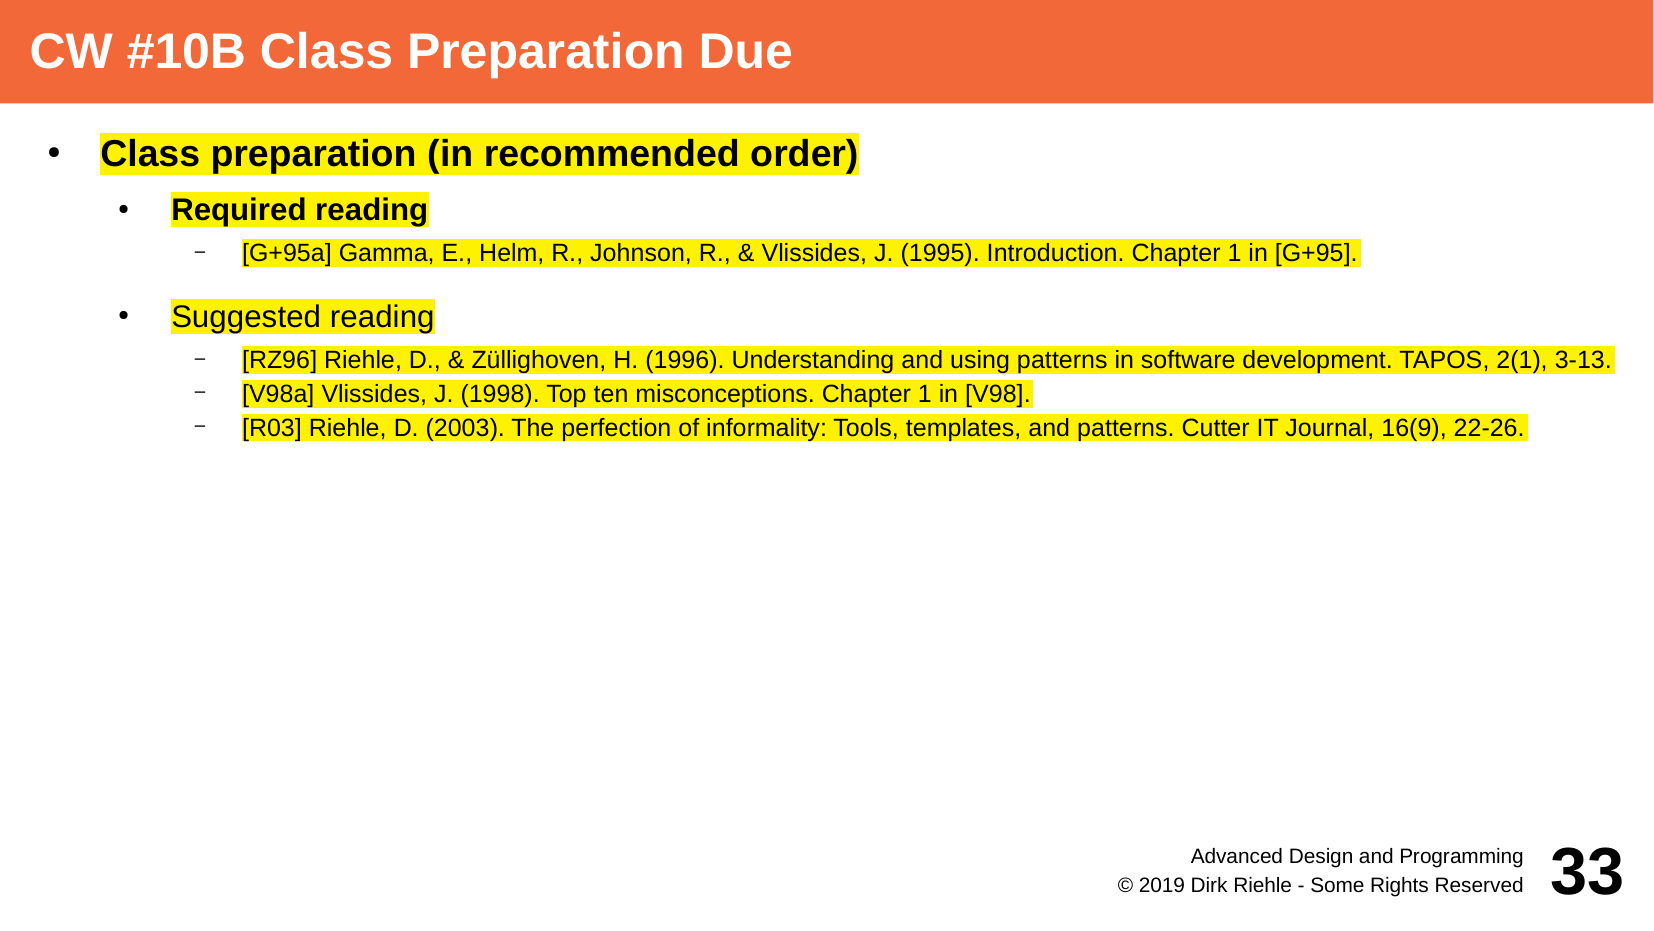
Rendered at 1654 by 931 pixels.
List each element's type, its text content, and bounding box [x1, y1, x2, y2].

title CW #10B Class Preparation Due [0, 0, 1654, 104]
list Class preparation (in recommended order) Required reading [G+95a] Gamma, E., Helm, R., Johnson, R., & Vlissides, J. (1995). Introduction. Chapter 1 in [G+95]. Suggested reading [RZ96] Riehle, D., & Züllighoven, H. (1996). Understanding and using patterns in software development. TAPOS, 2(1), 3-13. [V98a] Vlissides, J. (1998). Top ten misconceptions. Chapter 1 in [V98]. [R03] Riehle, D. (2003). The perfection of informality: Tools, templates, and patterns. Cutter IT Journal, 16(9), 22-26. [29, 132, 1625, 813]
